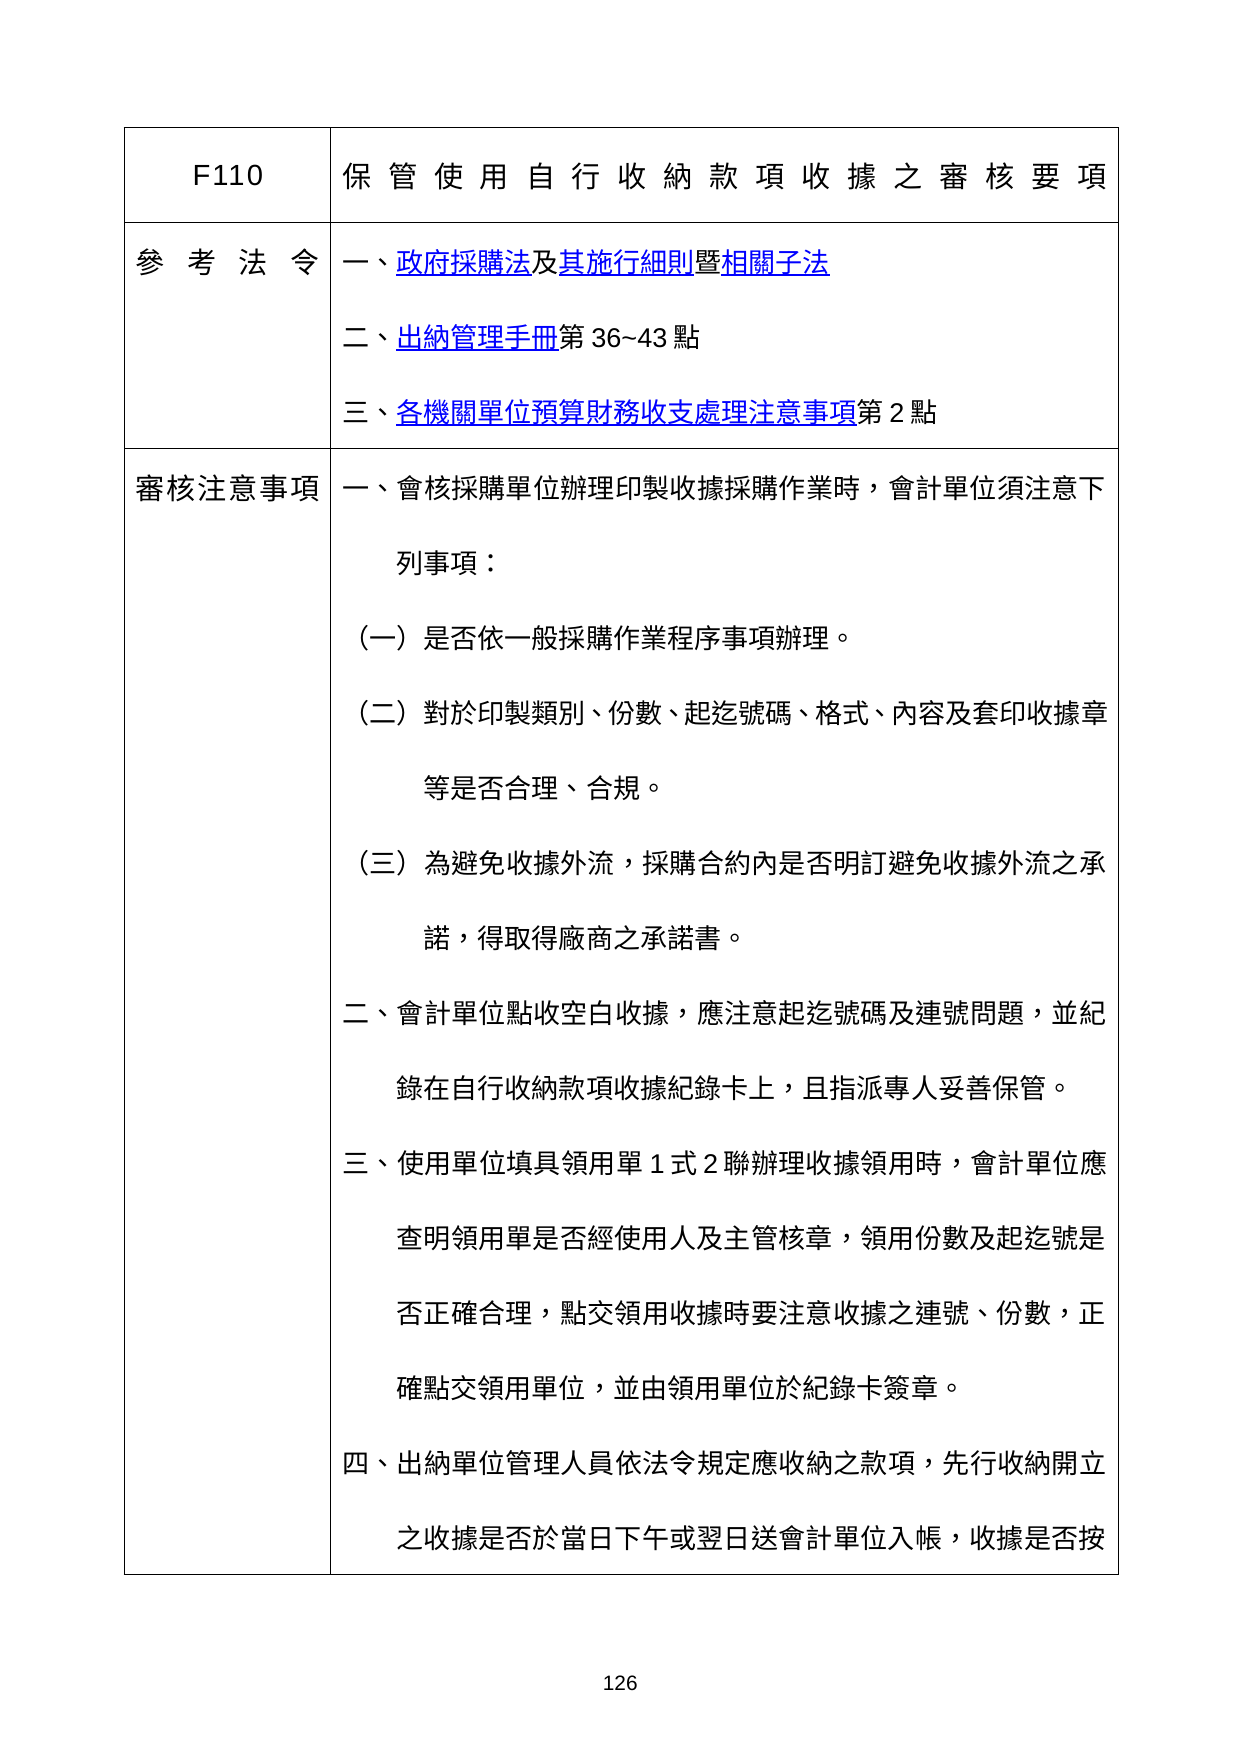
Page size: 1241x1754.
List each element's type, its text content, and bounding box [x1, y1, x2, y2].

table_cell 一、會核採購單位辦理印製收據採購作業時，會計單位須注意下列事項： （一）是否依一般採購作業程序事項辦理。 （二）對於印製類別、份數、起迄號碼、格式、內容及套印收據章等是否合理、合規。 （三）為避免收據外流，採購合約內是否明訂避免收據外流之承諾，得取得廠商之承諾書。 二、會計單位點收空白收據，應注意起迄號碼及連號問題，並紀錄在自行收納款項收據紀錄卡上，且指派專人妥善保管。 三、使用單位填具領用單1式2聯辦理收據領用時，會計單位應查明領用單是否經使用人及主管核章，領用份數及起迄號是否正確合理，點交領用收據時要注意收據之連號、份數，正確點交領用單位，並由領用單位於紀錄卡簽章。 四、出納單位管理人員依法令規定應收納之款項，先行收納開立之收據是否於當日下午或翌日送會計單位入帳，收據是否按 [331, 449, 1118, 1574]
table_header 保管使用自行收納款項收據之審核要項 [331, 128, 1118, 222]
table_cell 參考法令 [125, 223, 330, 448]
table_cell 審核注意事項 [125, 449, 330, 1574]
table_header F110 [125, 128, 330, 222]
table_cell 一、政府採購法及其施行細則暨相關子法 二、出納管理手冊第36~43點 三、各機關單位預算財務收支處理注意事項第2點 [331, 223, 1118, 448]
